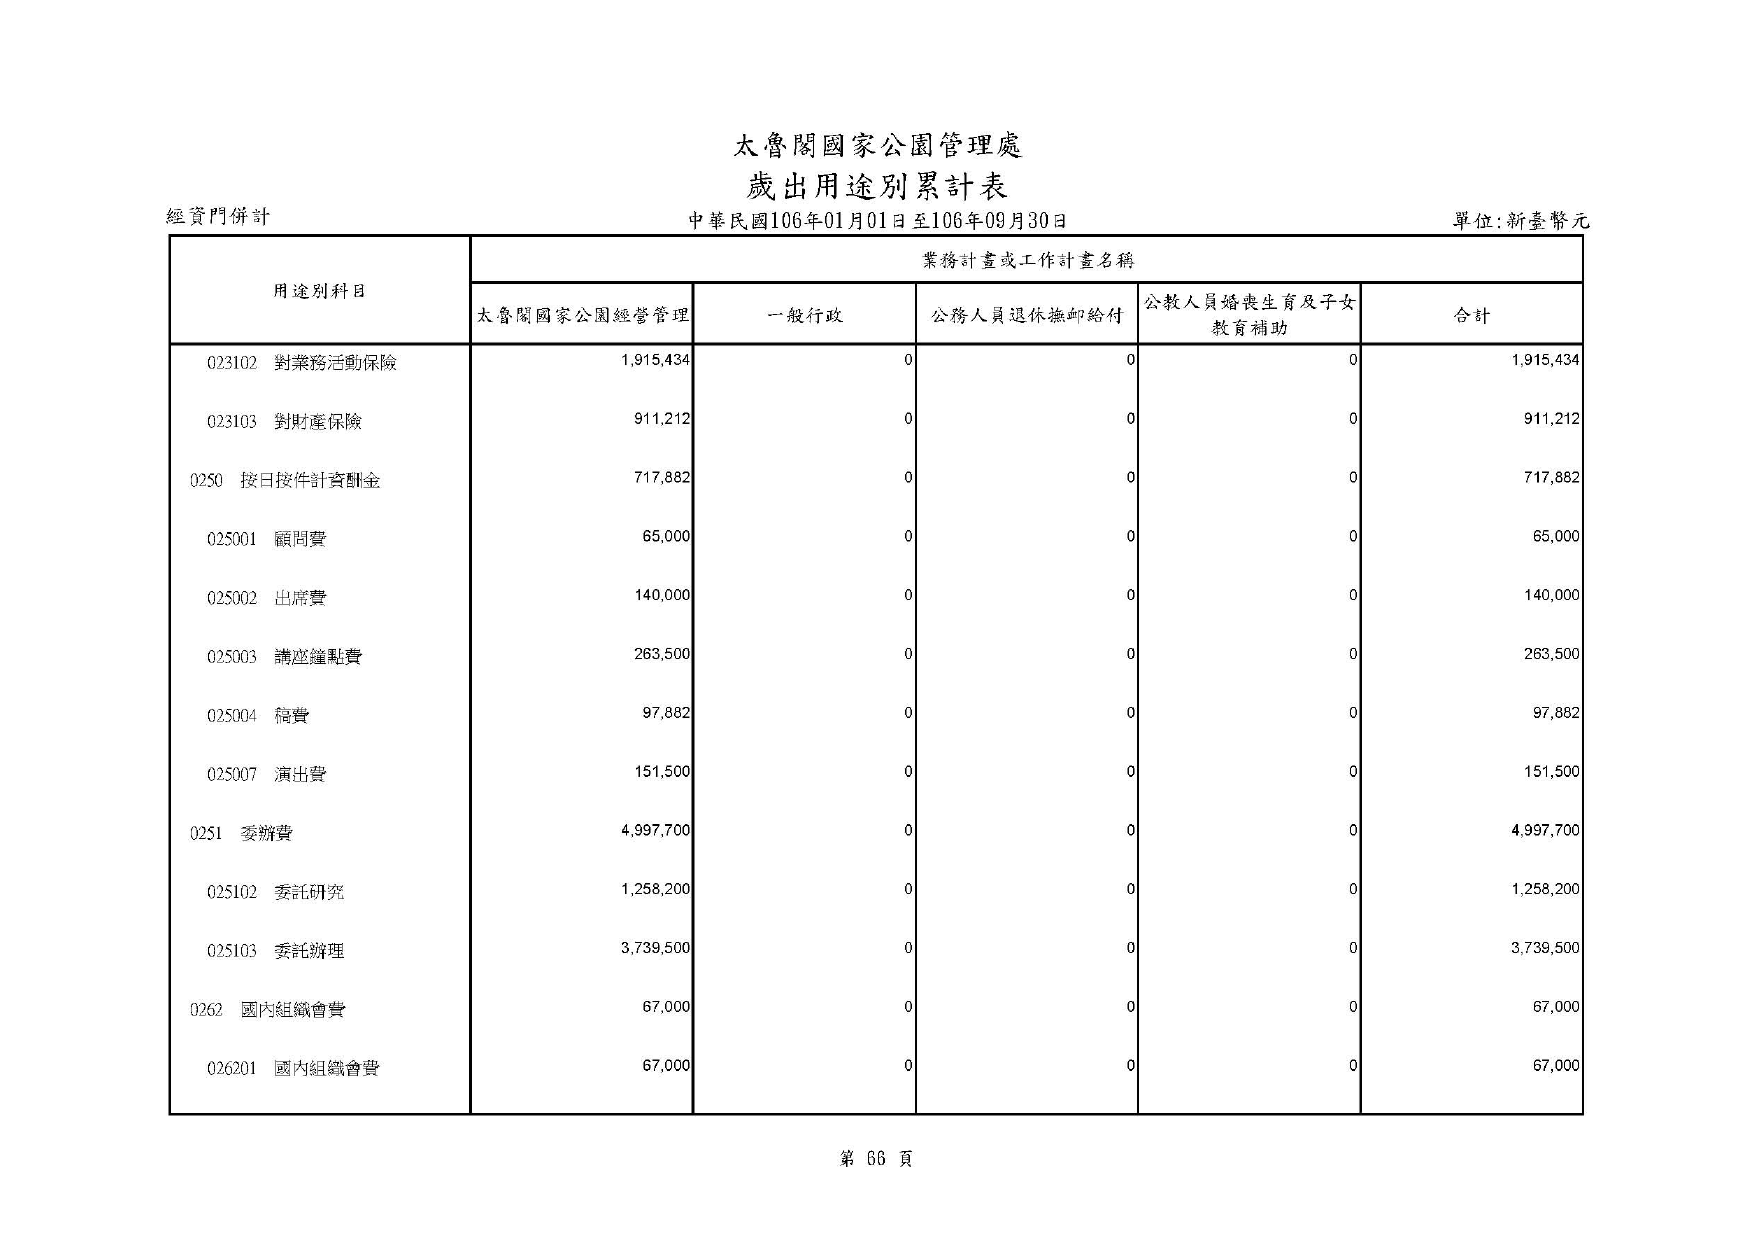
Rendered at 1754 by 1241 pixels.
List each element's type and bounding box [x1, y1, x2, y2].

picture [59, 59, 1695, 1216]
